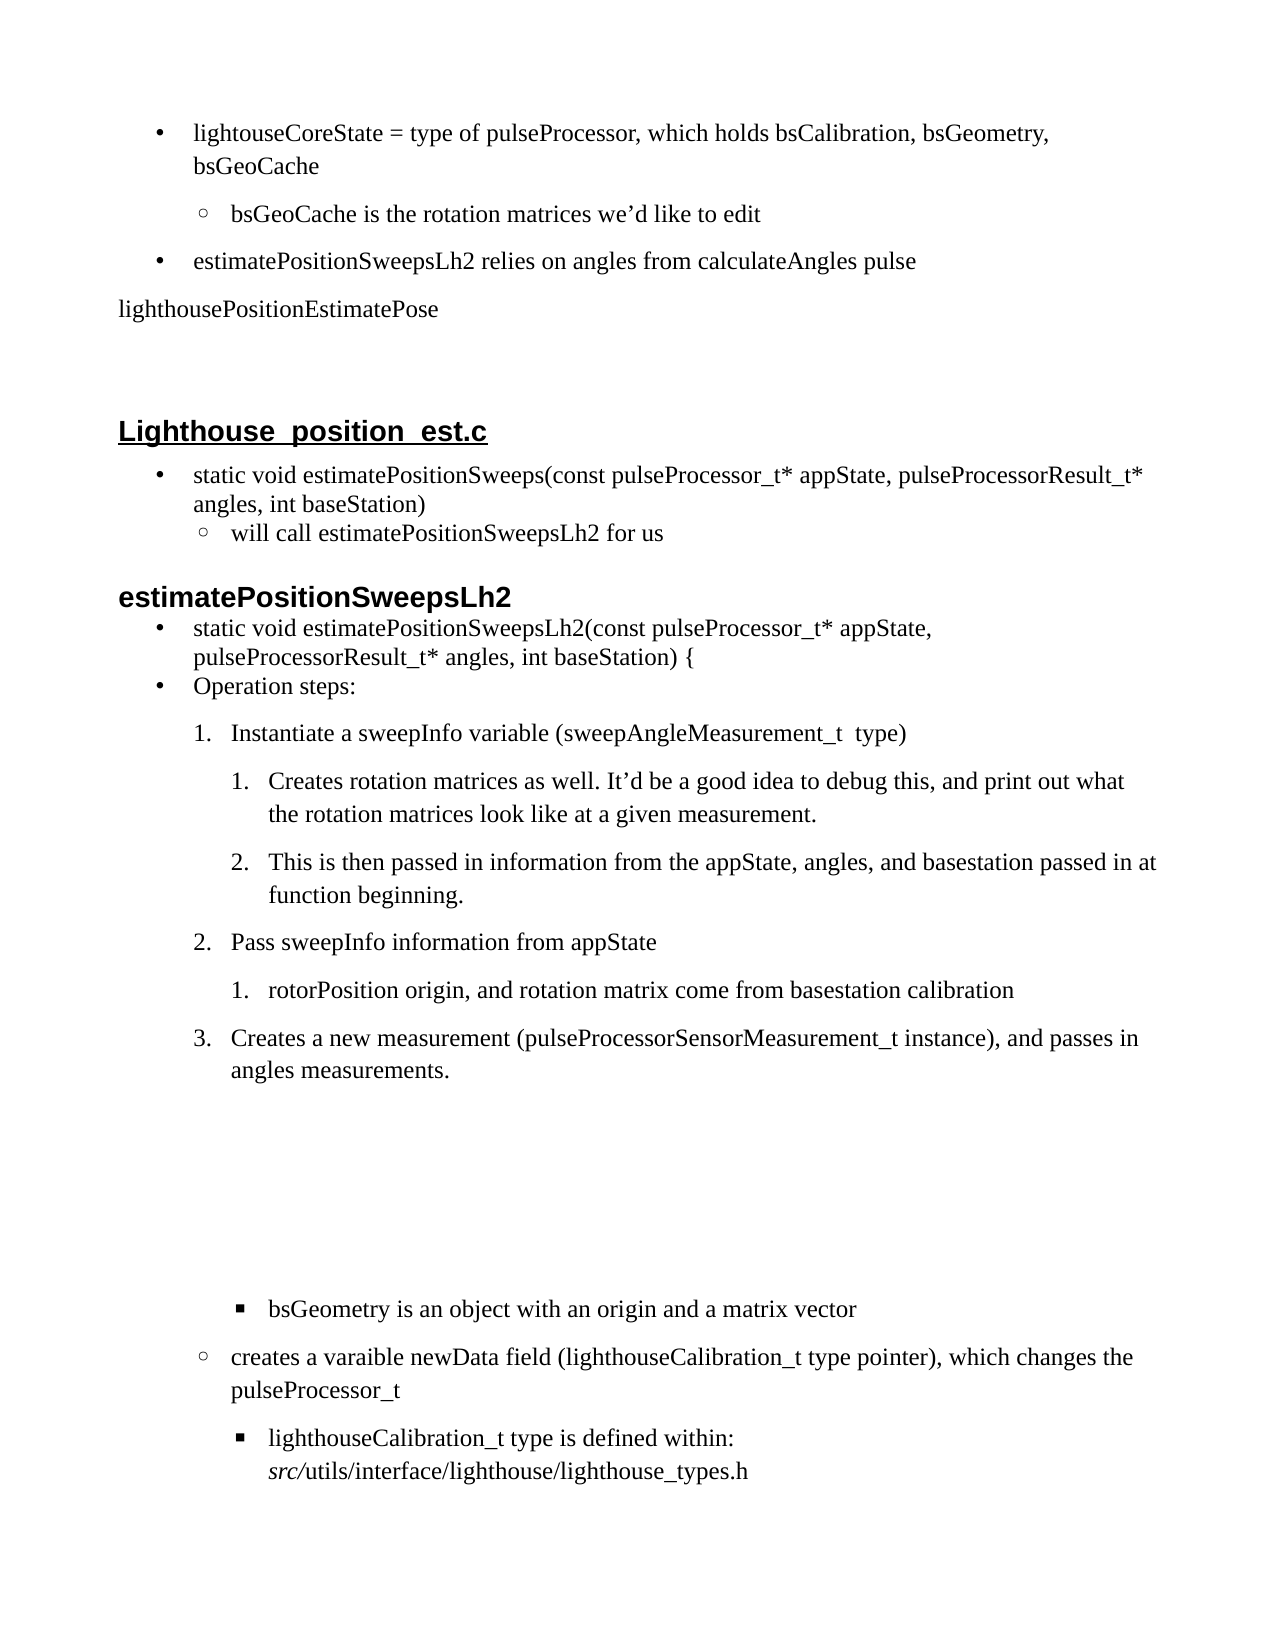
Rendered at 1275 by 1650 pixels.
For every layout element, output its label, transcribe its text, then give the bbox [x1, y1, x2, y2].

subtitle estimatePositionSweepsLh2 [118, 580, 1157, 613]
list rotorPosition origin, and rotation matrix come from basestation calibration [231, 975, 1157, 1004]
list lightouseCoreState = type of pulseProcessor, which holds bsCalibration, bsGeometry, bsGeoCache [156, 118, 1157, 180]
list lighthouseCalibration_t type is defined within: src/utils/interface/lighthouse/lighthouse_types.h [231, 1423, 1157, 1484]
list creates a varaible newData field (lighthouseCalibration_t type pointer), which changes the pulseProcessor_t [193, 1342, 1157, 1404]
subtitle Lighthouse_position_est.c [118, 414, 1157, 448]
list Instantiate a sweepInfo variable (sweepAngleMeasurement_t type) [193, 718, 1157, 747]
list bsGeometry is an object with an origin and a matrix vector [231, 1294, 1157, 1323]
list Pass sweepInfo information from appState [193, 927, 1157, 956]
list estimatePositionSweepsLh2 relies on angles from calculateAngles pulse [156, 246, 1157, 275]
text lighthousePositionEstimatePose [118, 294, 1157, 323]
list will call estimatePositionSweepsLh2 for us [193, 518, 1157, 546]
list bsGeoCache is the rotation matrices we’d like to edit [193, 199, 1157, 227]
list Operation steps: [156, 671, 1157, 700]
list Creates a new measurement (pulseProcessorSensorMeasurement_t instance), and passes in angles measurements. [193, 1023, 1157, 1084]
list This is then passed in information from the appState, angles, and basestation passed in at function beginning. [231, 847, 1157, 908]
list static void estimatePositionSweeps(const pulseProcessor_t* appState, pulseProcessorResult_t* angles, int baseStation) [156, 460, 1157, 518]
list Creates rotation matrices as well. It’d be a good idea to debug this, and print out what the rotation matrices look like at a given measurement. [231, 766, 1157, 828]
list static void estimatePositionSweepsLh2(const pulseProcessor_t* appState, pulseProcessorResult_t* angles, int baseStation) { [156, 613, 1157, 671]
